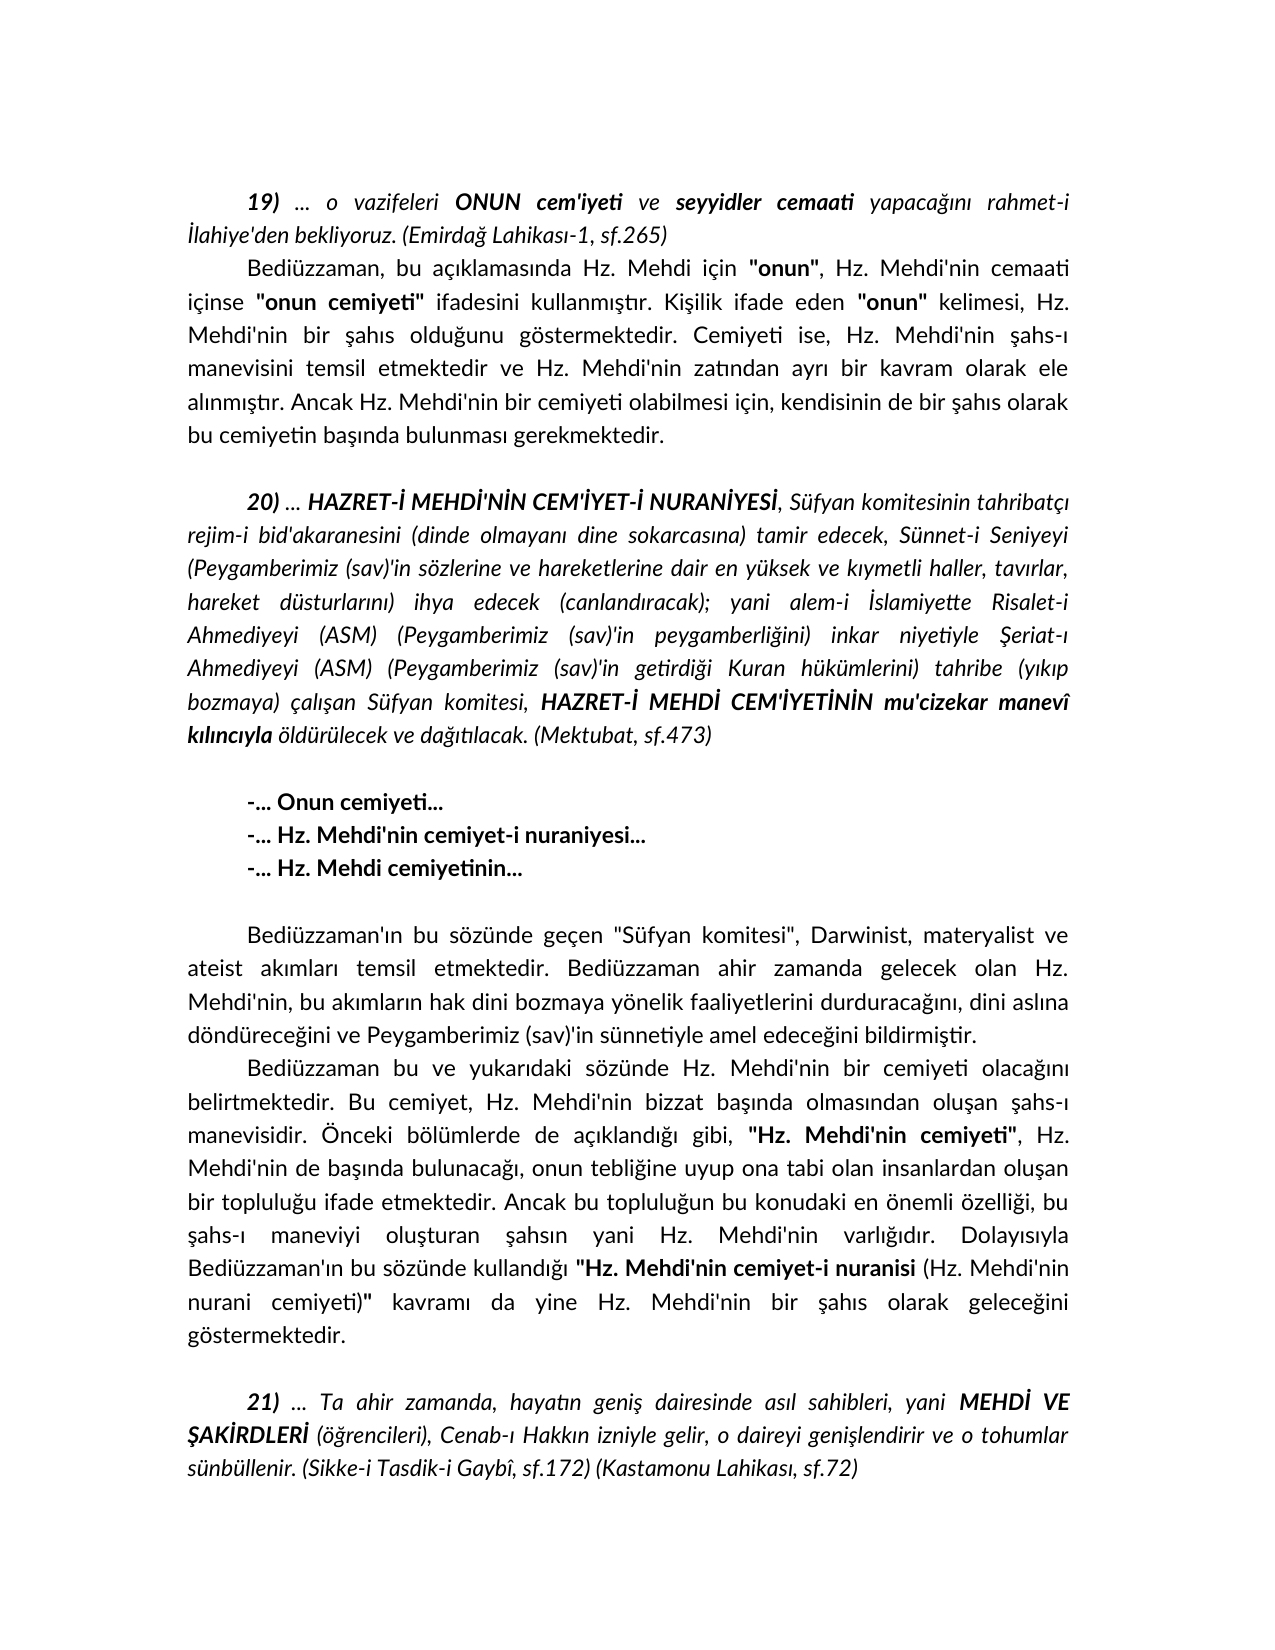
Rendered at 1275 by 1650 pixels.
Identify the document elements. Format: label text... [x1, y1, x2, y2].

text Bediüzzaman, bu açıklamasında Hz. Mehdi için "onun", Hz. Mehdi'nin cemaati içinse "onun cemiyeti" ifadesini kullanmıştır. Kişilik ifade eden "onun" kelimesi, Hz. Mehdi'nin bir şahıs olduğunu göstermektedir. Cemiyeti ise, Hz. Mehdi'nin şahs-ı manevisini temsil etmektedir ve Hz. Mehdi'nin zatından ayrı bir kavram olarak ele alınmıştır. Ancak Hz. Mehdi'nin bir cemiyeti olabilmesi için, kendisinin de bir şahıs olarak bu cemiyetin başında bulunması gerekmektedir. [187, 250, 1070, 450]
text 21) ... Ta ahir zamanda, hayatın geniş dairesinde asıl sahibleri, yani MEHDİ VE ŞAKİRDLERİ (öğrencileri), Cenab-ı Hakkın izniyle gelir, o daireyi genişlendirir ve o tohumlar sünbüllenir. (Sikke-i Tasdik-i Gaybî, sf.172) (Kastamonu Lahikası, sf.72) [187, 1383, 1070, 1483]
text -... Hz. Mehdi cemiyetinin... [187, 850, 1070, 883]
text Bediüzzaman bu ve yukarıdaki sözünde Hz. Mehdi'nin bir cemiyeti olacağını belirtmektedir. Bu cemiyet, Hz. Mehdi'nin bizzat başında olmasından oluşan şahs-ı manevisidir. Önceki bölümlerde de açıklandığı gibi, "Hz. Mehdi'nin cemiyeti", Hz. Mehdi'nin de başında bulunacağı, onun tebliğine uyup ona tabi olan insanlardan oluşan bir topluluğu ifade etmektedir. Ancak bu topluluğun bu konudaki en önemli özelliği, bu şahs-ı maneviyi oluşturan şahsın yani Hz. Mehdi'nin varlığıdır. Dolayısıyla Bediüzzaman'ın bu sözünde kullandığı "Hz. Mehdi'nin cemiyet-i nuranisi (Hz. Mehdi'nin nurani cemiyeti)" kavramı da yine Hz. Mehdi'nin bir şahıs olarak geleceğini göstermektedir. [187, 1050, 1070, 1350]
text -... Hz. Mehdi'nin cemiyet-i nuraniyesi... [187, 817, 1070, 850]
text Bediüzzaman'ın bu sözünde geçen "Süfyan komitesi", Darwinist, materyalist ve ateist akımları temsil etmektedir. Bediüzzaman ahir zamanda gelecek olan Hz. Mehdi'nin, bu akımların hak dini bozmaya yönelik faaliyetlerini durduracağını, dini aslına döndüreceğini ve Peygamberimiz (sav)'in sünnetiyle amel edeceğini bildirmiştir. [187, 917, 1070, 1050]
text 20) ... HAZRET-İ MEHDİ'NİN CEM'İYET-İ NURANİYESİ, Süfyan komitesinin tahribatçı rejim-i bid'akaranesini (dinde olmayanı dine sokarcasına) tamir edecek, Sünnet-i Seniyeyi (Peygamberimiz (sav)'in sözlerine ve hareketlerine dair en yüksek ve kıymetli haller, tavırlar, hareket düsturlarını) ihya edecek (canlandıracak); yani alem-i İslamiyette Risalet-i Ahmediyeyi (ASM) (Peygamberimiz (sav)'in peygamberliğini) inkar niyetiyle Şeriat-ı Ahmediyeyi (ASM) (Peygamberimiz (sav)'in getirdiği Kuran hükümlerini) tahribe (yıkıp bozmaya) çalışan Süfyan komitesi, HAZRET-İ MEHDİ CEM'İYETİNİN mu'cizekar manevî kılıncıyla öldürülecek ve dağıtılacak. (Mektubat, sf.473) [187, 483, 1070, 750]
text 19) ... o vazifeleri ONUN cem'iyeti ve seyyidler cemaati yapacağını rahmet-i İlahiye'den bekliyoruz. (Emirdağ Lahikası-1, sf.265) [187, 183, 1070, 250]
text -... Onun cemiyeti... [187, 783, 1070, 817]
